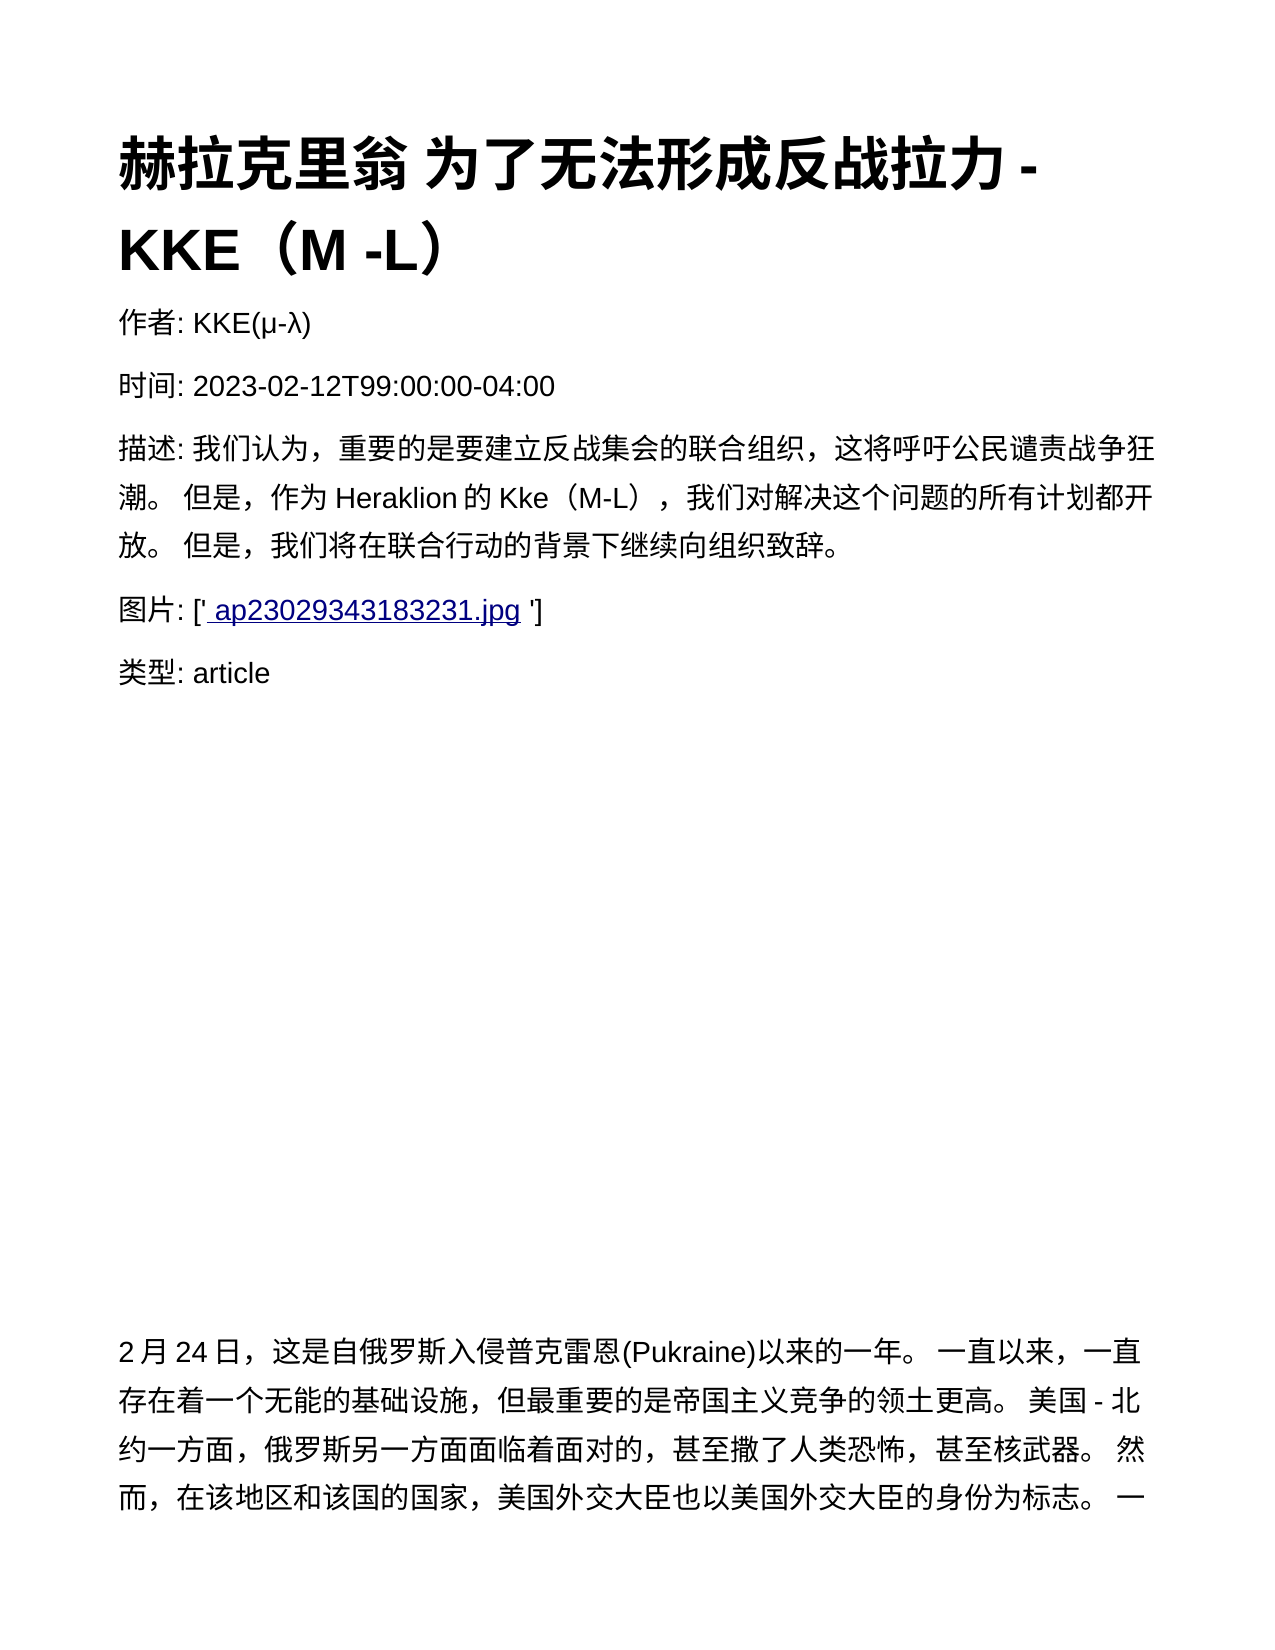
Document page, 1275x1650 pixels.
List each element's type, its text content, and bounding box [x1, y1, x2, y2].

text 图片: [' ap23029343183231.jpg '] [118, 586, 1157, 628]
text 时间: 2023-02-12T99:00:00-04:00 [118, 363, 1157, 405]
subtitle 赫拉克里翁 为了无法形成反战拉力 - KKE（M -L） [118, 118, 1157, 287]
text 类型: article [118, 649, 1157, 691]
text 2月24日，这是自俄罗斯入侵普克雷恩(Pukraine)以来的一年。 一直以来，一直存在着一个无能的基础设施，但最重要的是帝国主义竞争的领土更高。 美国 - 北约一方面，俄罗斯另一方面面临着面对的，甚至撒了人类恐怖，甚至核武器。 然而，在该地区和该国的国家，美国外交大臣也以美国外交大臣的身份为标志。 一 [118, 712, 1157, 1517]
text 描述: 我们认为，重要的是要建立反战集会的联合组织，这将呼吁公民谴责战争狂潮。 但是，作为Heraklion的Kke（M-L），我们对解决这个问题的所有计划都开放。 但是，我们将在联合行动的背景下继续向组织致辞。 [118, 426, 1157, 565]
text 作者: ΚΚΕ(μ-λ) [118, 299, 1157, 342]
